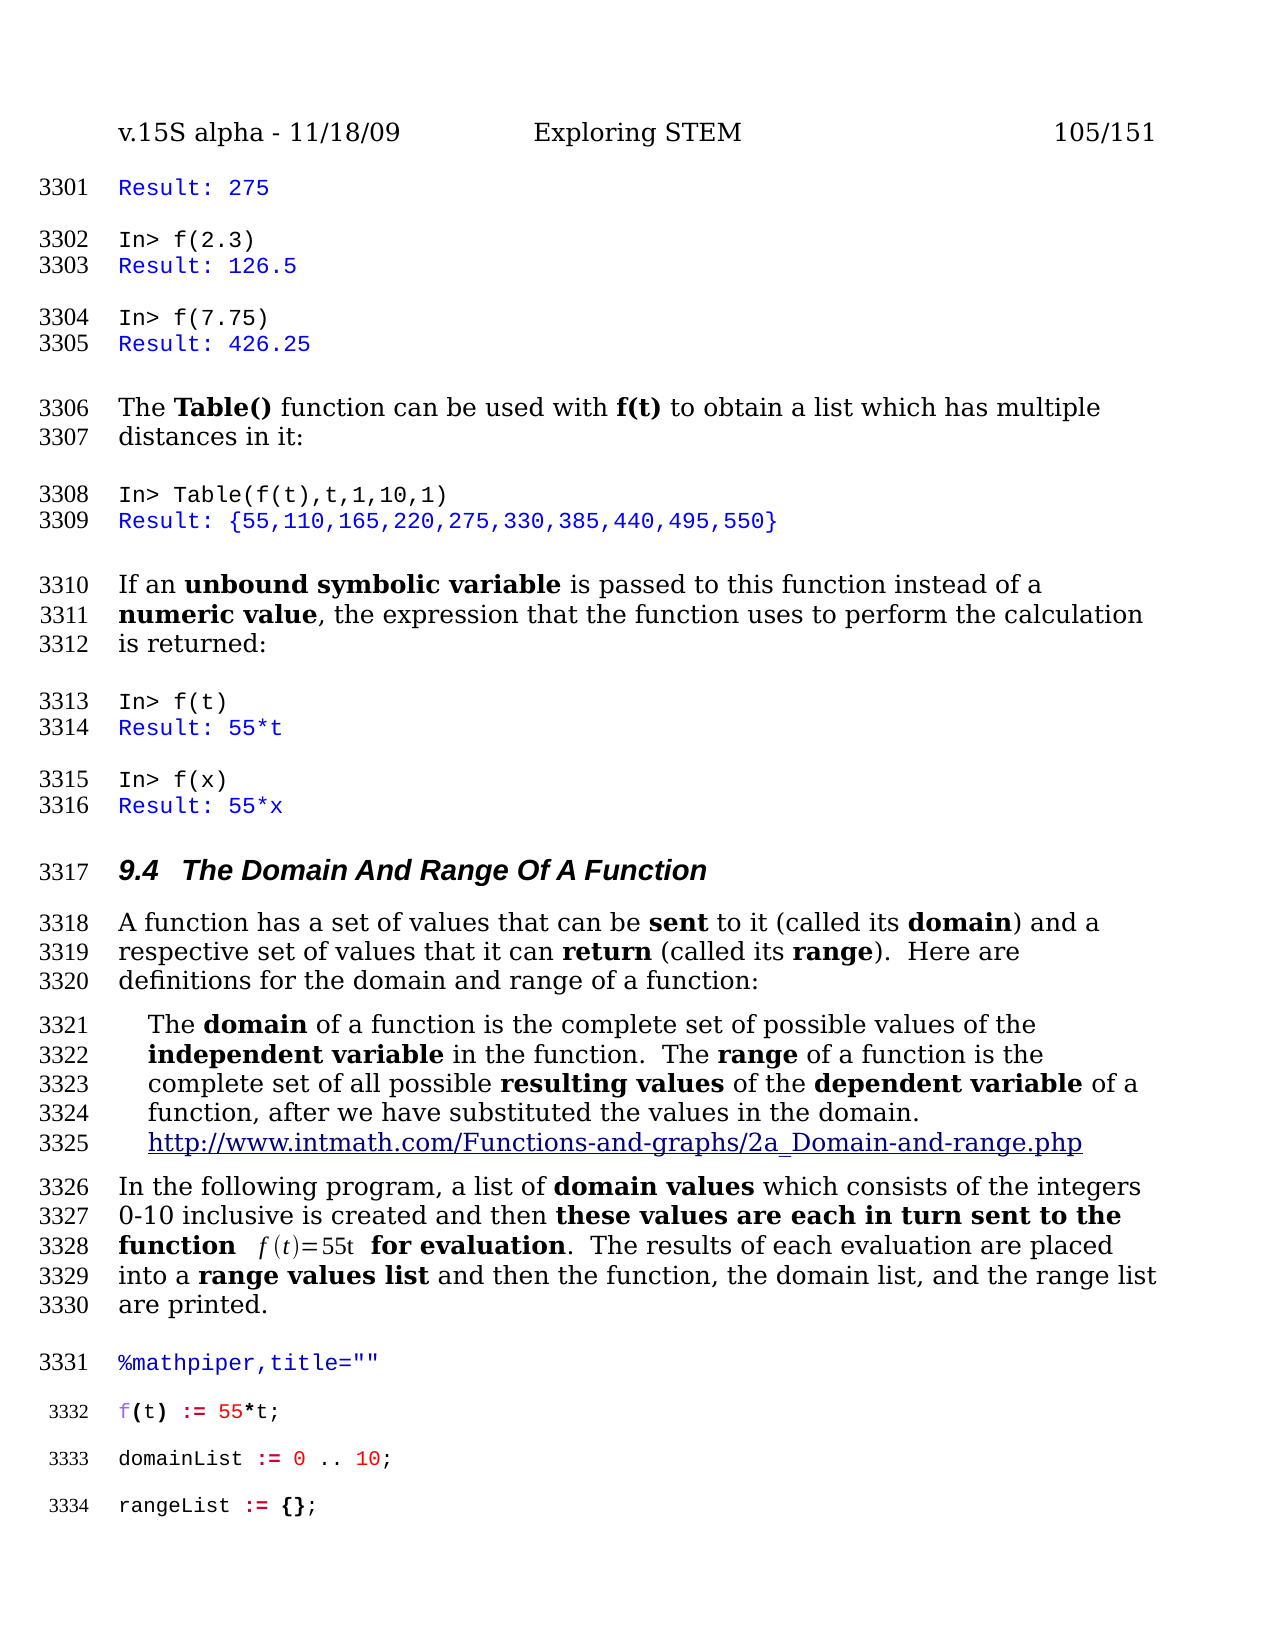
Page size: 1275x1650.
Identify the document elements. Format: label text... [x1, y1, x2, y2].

text In> f(t) [118, 690, 1157, 716]
subtitle The Domain And Range Of A Function [118, 853, 1157, 887]
text In the following program, a list of domain values which consists of the integers 0-10 inclusive is created and then these values are each in turn sent to the functionfor evaluation. The results of each evaluation are placed into a range values list and then the function, the domain list, and the range list are printed. [118, 1172, 1157, 1319]
text Result: {55,110,165,220,275,330,385,440,495,550} [118, 510, 1157, 536]
text In> f(x) [118, 768, 1157, 794]
text A function has a set of values that can be sent to it (called its domain) and a respective set of values that it can return (called its range). Here are definitions for the domain and range of a function: [118, 908, 1157, 996]
text rangeList := {}; [118, 1496, 1157, 1519]
text Result: 126.5 [118, 254, 1157, 281]
text The domain of a function is the complete set of possible values of the independent variable in the function. The range of a function is the complete set of all possible resulting values of the dependent variable of a function, after we have substituted the values in the domain. http://www.intmath.com/Functions-and-graphs/2a_Domain-and-range.php [148, 1011, 1157, 1157]
text domainList := 0 .. 10; [118, 1448, 1157, 1472]
text The Table() function can be used with f(t) to obtain a list which has multiple distances in it: [118, 393, 1157, 452]
text Result: 275 [118, 177, 1157, 203]
text %mathpiper,title="" [118, 1351, 1157, 1377]
text f(t) := 55*t; [118, 1401, 1157, 1424]
text Result: 426.25 [118, 332, 1157, 358]
text In> f(7.75) [118, 306, 1157, 332]
text In> f(2.3) [118, 229, 1157, 254]
text In> Table(f(t),t,1,10,1) [118, 484, 1157, 510]
text Result: 55*x [118, 794, 1157, 820]
text Result: 55*t [118, 716, 1157, 742]
text If an unbound symbolic variable is passed to this function instead of a numeric value, the expression that the function uses to perform the calculation is returned: [118, 571, 1157, 658]
